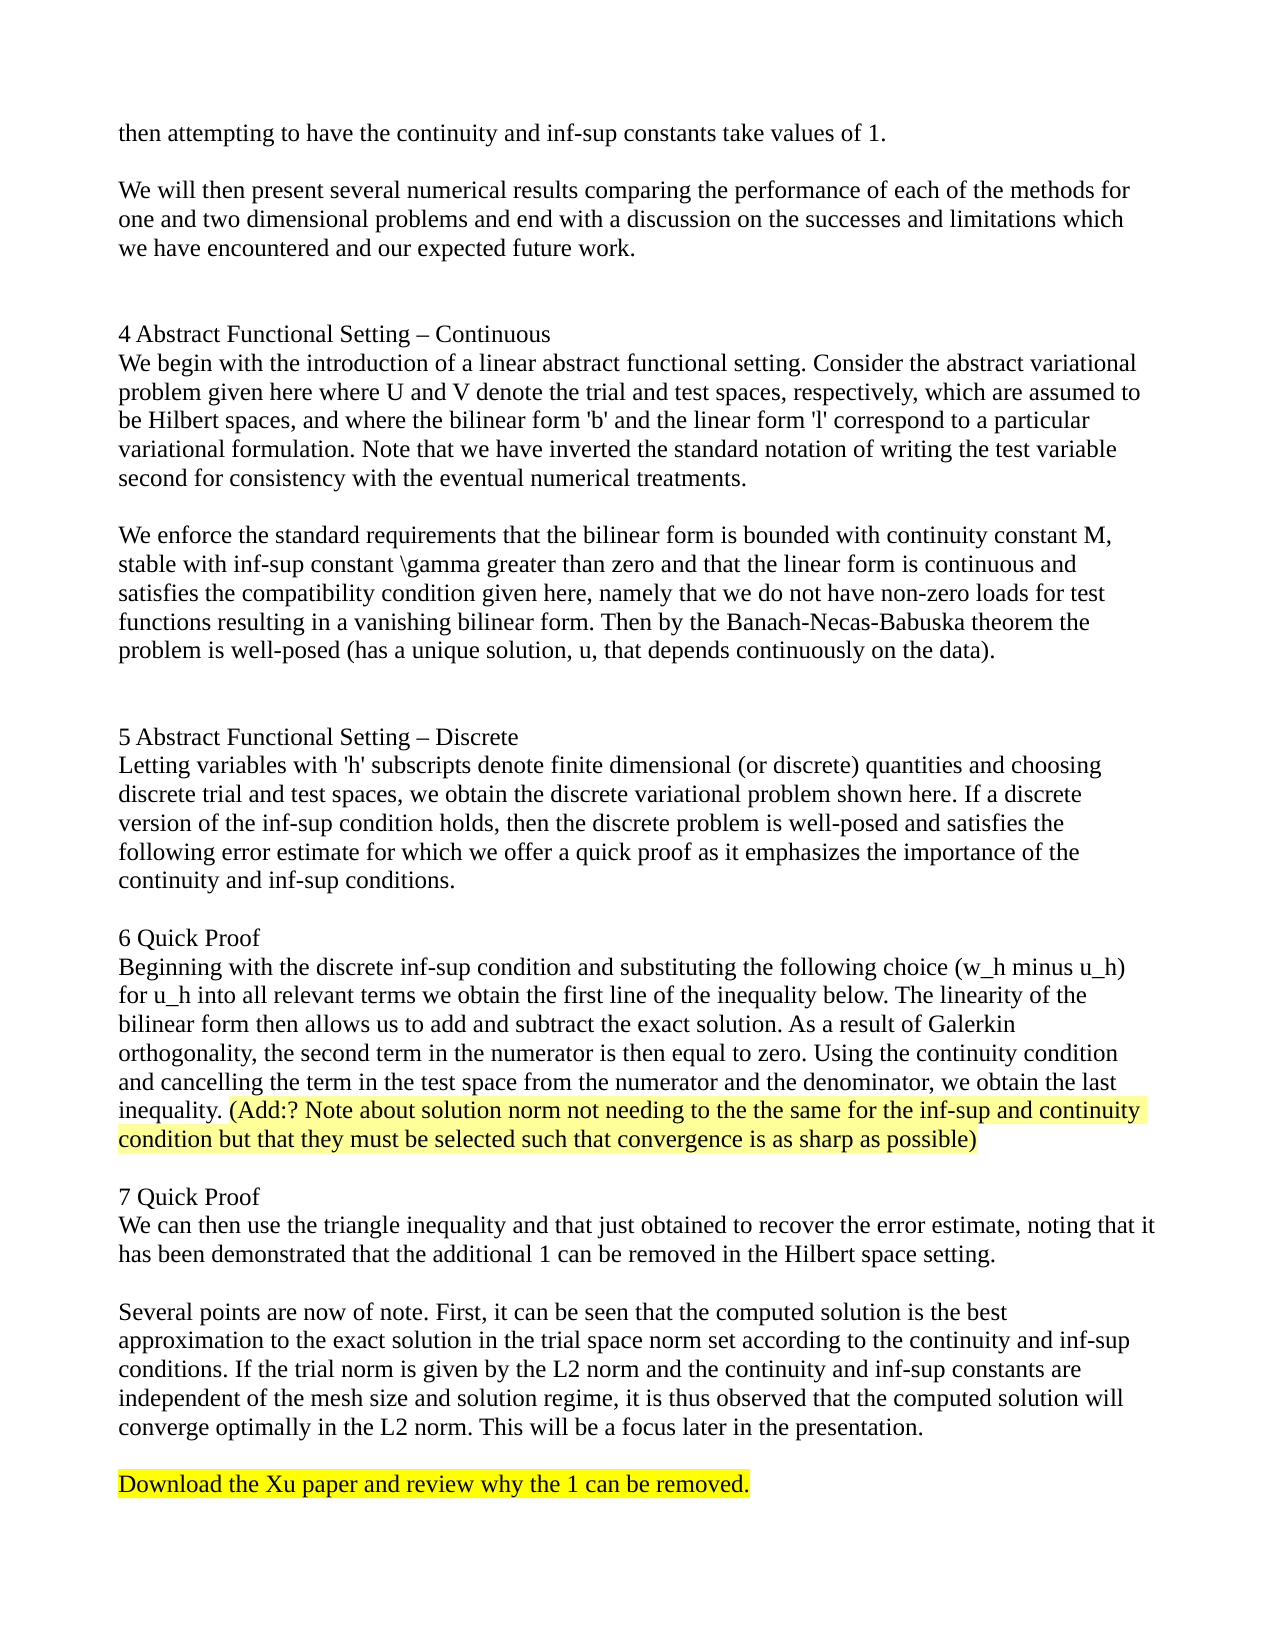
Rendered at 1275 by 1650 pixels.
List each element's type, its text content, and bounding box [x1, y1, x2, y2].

text Letting variables with 'h' subscripts denote finite dimensional (or discrete) quantities and choosing discrete trial and test spaces, we obtain the discrete variational problem shown here. If a discrete version of the inf-sup condition holds, then the discrete problem is well-posed and satisfies the following error estimate for which we offer a quick proof as it emphasizes the importance of the continuity and inf-sup conditions. [118, 751, 1157, 894]
text 7 Quick Proof [118, 1182, 1157, 1211]
text We will then present several numerical results comparing the performance of each of the methods for one and two dimensional problems and end with a discussion on the successes and limitations which we have encountered and our expected future work. [118, 176, 1157, 262]
text We can then use the triangle inequality and that just obtained to recover the error estimate, noting that it has been demonstrated that the additional 1 can be removed in the Hilbert space setting. [118, 1211, 1157, 1268]
text 6 Quick Proof [118, 923, 1157, 952]
text We begin with the introduction of a linear abstract functional setting. Consider the abstract variational problem given here where U and V denote the trial and test spaces, respectively, which are assumed to be Hilbert spaces, and where the bilinear form 'b' and the linear form 'l' correspond to a particular variational formulation. Note that we have inverted the standard notation of writing the test variable second for consistency with the eventual numerical treatments. [118, 348, 1157, 492]
text 4 Abstract Functional Setting – Continuous [118, 319, 1157, 348]
text then attempting to have the continuity and inf-sup constants take values of 1. [118, 118, 1157, 147]
text We enforce the standard requirements that the bilinear form is bounded with continuity constant M, stable with inf-sup constant \gamma greater than zero and that the linear form is continuous and satisfies the compatibility condition given here, namely that we do not have non-zero loads for test functions resulting in a vanishing bilinear form. Then by the Banach-Necas-Babuska theorem the problem is well-posed (has a unique solution, u, that depends continuously on the data). [118, 521, 1157, 664]
text Beginning with the discrete inf-sup condition and substituting the following choice (w_h minus u_h) for u_h into all relevant terms we obtain the first line of the inequality below. The linearity of the bilinear form then allows us to add and subtract the exact solution. As a result of Galerkin orthogonality, the second term in the numerator is then equal to zero. Using the continuity condition and cancelling the term in the test space from the numerator and the denominator, we obtain the last inequality. (Add:? Note about solution norm not needing to the the same for the inf-sup and continuity condition but that they must be selected such that convergence is as sharp as possible) [118, 952, 1157, 1153]
text Download the Xu paper and review why the 1 can be removed. [118, 1469, 1157, 1498]
text Several points are now of note. First, it can be seen that the computed solution is the best approximation to the exact solution in the trial space norm set according to the continuity and inf-sup conditions. If the trial norm is given by the L2 norm and the continuity and inf-sup constants are independent of the mesh size and solution regime, it is thus observed that the computed solution will converge optimally in the L2 norm. This will be a focus later in the presentation. [118, 1297, 1157, 1441]
text 5 Abstract Functional Setting – Discrete [118, 722, 1157, 751]
